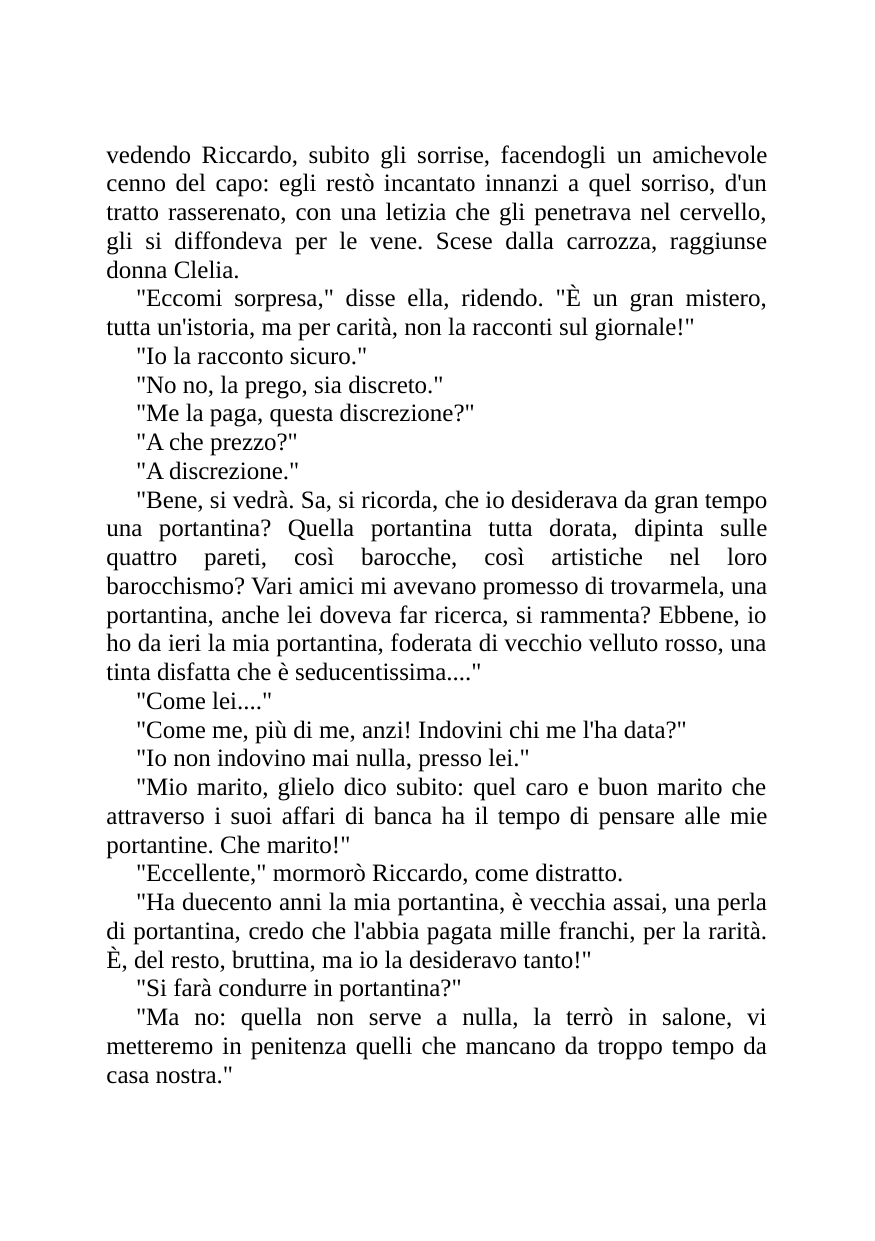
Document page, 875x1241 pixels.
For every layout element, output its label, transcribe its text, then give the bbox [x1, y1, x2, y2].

text "Eccellente," mormorò Riccardo, come distratto. [106, 858, 768, 887]
text "Ma no: quella non serve a nulla, la terrò in salone, vi metteremo in penitenza quelli che mancano da troppo tempo da casa nostra." [106, 1002, 768, 1088]
text "Ha duecento anni la mia portantina, è vecchia assai, una perla di portantina, credo che l'abbia pagata mille franchi, per la rarità. È, del resto, bruttina, ma io la desideravo tanto!" [106, 887, 768, 973]
text "Eccomi sorpresa," disse ella, ridendo. "È un gran mistero, tutta un'istoria, ma per carità, non la racconti sul giornale!" [106, 283, 768, 341]
text "Si farà condurre in portantina?" [106, 973, 768, 1002]
text "Mio marito, glielo dico subito: quel caro e buon marito che attraverso i suoi affari di banca ha il tempo di pensare alle mie portantine. Che marito!" [106, 772, 768, 858]
text "A che prezzo?" [106, 427, 768, 456]
text "Come me, più di me, anzi! Indovini chi me l'ha data?" [106, 715, 768, 743]
text "Io la racconto sicuro." [106, 341, 768, 370]
text "A discrezione." [106, 456, 768, 485]
text "Me la paga, questa discrezione?" [106, 398, 768, 427]
text "Bene, si vedrà. Sa, si ricorda, che io desiderava da gran tempo una portantina? Quella portantina tutta dorata, dipinta sulle quattro pareti, così barocche, così artistiche nel loro barocchismo? Vari amici mi avevano promesso di trovarmela, una portantina, anche lei doveva far ricerca, si rammenta? Ebbene, io ho da ieri la mia portantina, foderata di vecchio velluto rosso, una tinta disfatta che è seducentissima...." [106, 485, 768, 686]
text "Io non indovino mai nulla, presso lei." [106, 743, 768, 772]
text "No no, la prego, sia discreto." [106, 370, 768, 398]
text vedendo Riccardo, subito gli sorrise, facendogli un amichevole cenno del capo: egli restò incantato innanzi a quel sorriso, d'un tratto rasserenato, con una letizia che gli penetrava nel cervello, gli si diffondeva per le vene. Scese dalla carrozza, raggiunse donna Clelia. [106, 140, 768, 283]
text "Come lei...." [106, 686, 768, 715]
